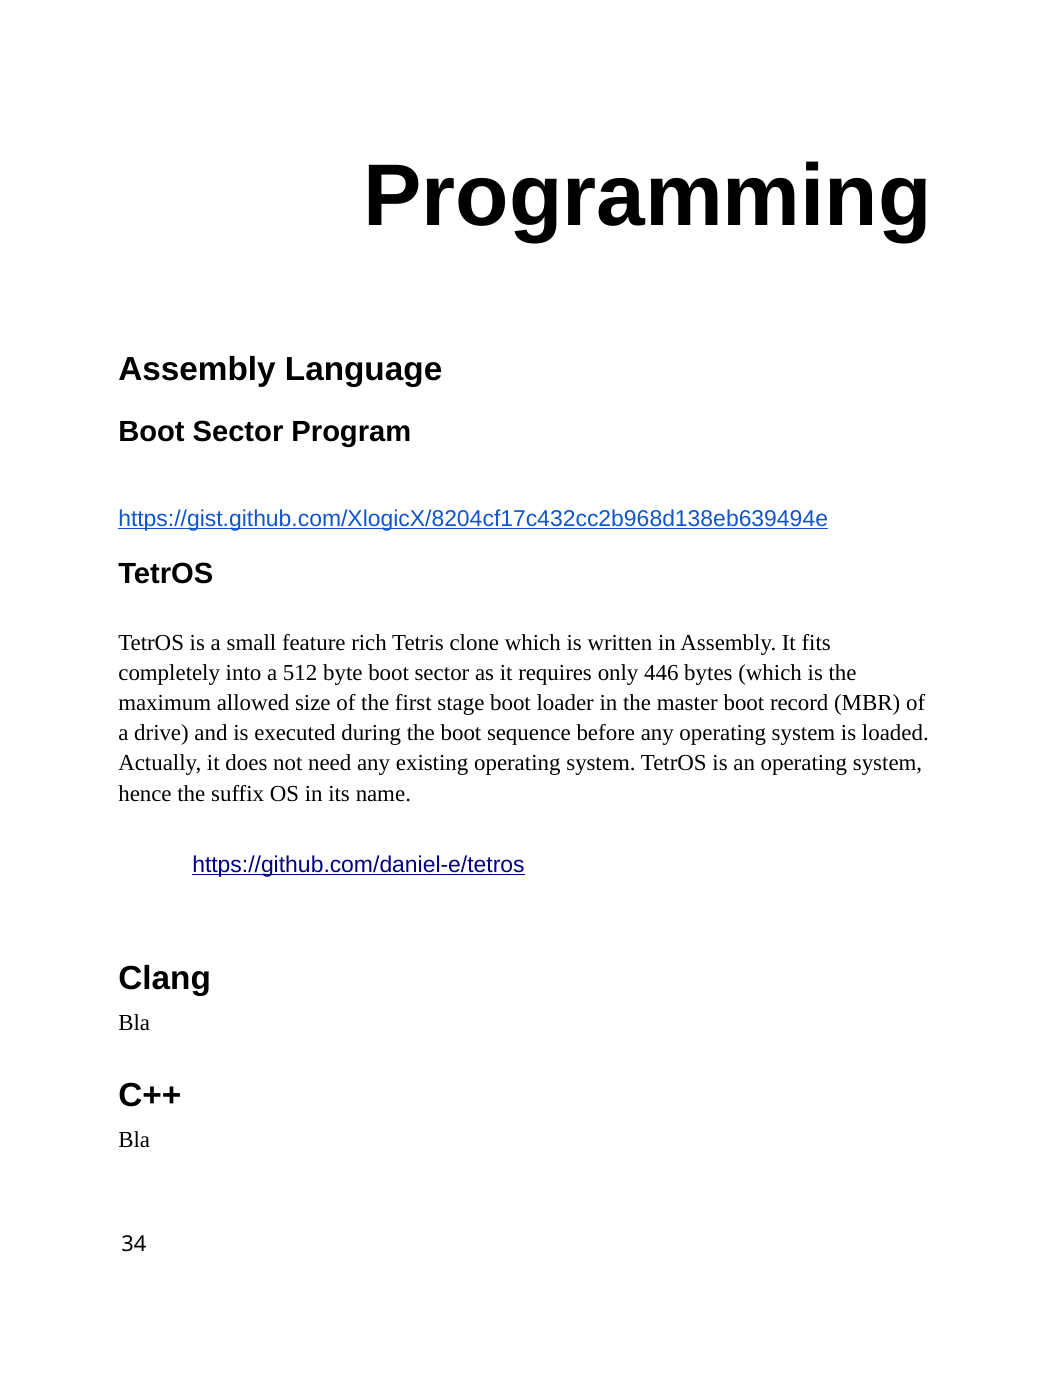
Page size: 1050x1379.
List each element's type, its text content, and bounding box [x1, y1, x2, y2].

subtitle Boot Sector Program [118, 414, 932, 448]
subtitle C++ [118, 1075, 932, 1113]
text https://github.com/daniel-e/tetros [192, 851, 932, 877]
text Bla [118, 1009, 932, 1036]
text https://gist.github.com/XlogicX/8204cf17c432cc2b968d138eb639494e [118, 505, 932, 532]
subtitle Programming [118, 143, 932, 244]
subtitle Assembly Language [118, 349, 932, 387]
text TetrOS is a small feature rich Tetris clone which is written in Assembly. It fits completely into a 512 byte boot sector as it requires only 446 bytes (which is the maximum allowed size of the first stage boot loader in the master boot record (MBR) of a drive) and is executed during the boot sequence before any operating system is loaded. Actually, it does not need any existing operating system. TetrOS is an operating system, hence the suffix OS in its name. [118, 629, 932, 806]
text Bla [118, 1126, 932, 1152]
subtitle Clang [118, 958, 932, 997]
subtitle TetrOS [118, 556, 932, 590]
